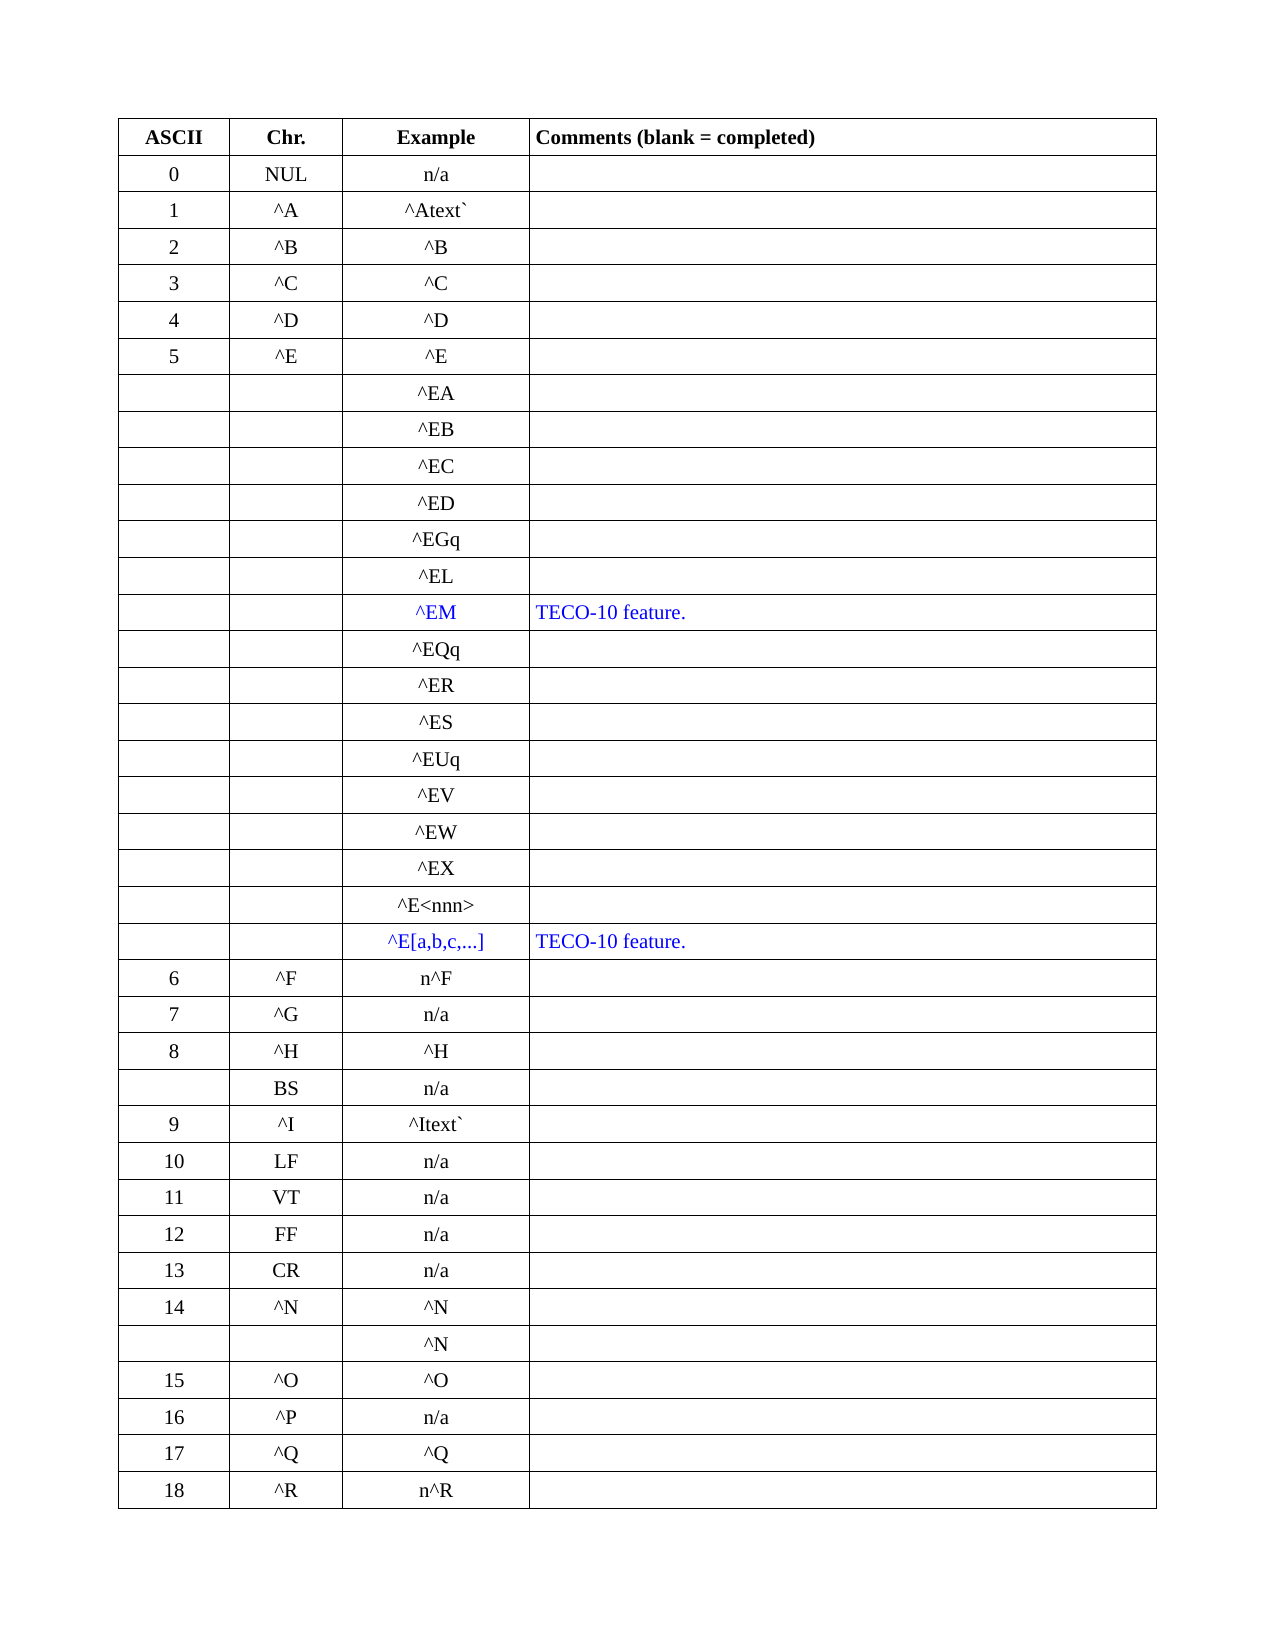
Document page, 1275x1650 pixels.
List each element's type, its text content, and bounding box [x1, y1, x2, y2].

table_cell VT [230, 1180, 342, 1215]
table_cell ^Q [343, 1435, 529, 1471]
table_cell 5 [119, 339, 229, 374]
table_header Comments (blank = completed) [530, 119, 1156, 155]
table_cell [530, 1362, 1156, 1398]
table_cell n^R [343, 1472, 529, 1507]
table_cell 11 [119, 1180, 229, 1215]
table_cell [530, 631, 1156, 667]
table_cell [530, 850, 1156, 886]
table_cell [530, 1289, 1156, 1325]
table_cell ^R [230, 1472, 342, 1507]
table_cell n/a [343, 1253, 529, 1288]
table_cell ^EX [343, 850, 529, 886]
table_cell TECO-10 feature. [530, 595, 1156, 630]
table_cell 10 [119, 1143, 229, 1178]
table_cell [119, 850, 229, 886]
table_cell [230, 485, 342, 520]
table_cell [119, 375, 229, 411]
table_cell [530, 375, 1156, 411]
table_cell ^N [343, 1289, 529, 1325]
table_header ASCII [119, 119, 229, 155]
table_cell ^EA [343, 375, 529, 411]
table_cell [230, 1326, 342, 1361]
table_cell ^EB [343, 412, 529, 447]
table_cell 1 [119, 192, 229, 228]
table_cell n/a [343, 1070, 529, 1105]
table_cell [119, 777, 229, 813]
table_cell [530, 448, 1156, 484]
table_cell CR [230, 1253, 342, 1288]
table_cell [530, 887, 1156, 922]
table_cell [530, 265, 1156, 301]
table_cell 2 [119, 229, 229, 264]
table_cell [530, 777, 1156, 813]
table_cell ^Itext` [343, 1106, 529, 1142]
table_cell [119, 814, 229, 849]
table_cell [530, 1180, 1156, 1215]
table_cell [119, 741, 229, 776]
table_cell n/a [343, 1180, 529, 1215]
table_cell ^N [343, 1326, 529, 1361]
table_cell 15 [119, 1362, 229, 1398]
table_cell ^O [343, 1362, 529, 1398]
table_cell [530, 1435, 1156, 1471]
table_cell [530, 558, 1156, 593]
table_cell ^P [230, 1399, 342, 1434]
table_cell ^E<nnn> [343, 887, 529, 922]
table_cell ^EW [343, 814, 529, 849]
table_cell [119, 412, 229, 447]
table_cell [119, 704, 229, 740]
table_cell [530, 1106, 1156, 1142]
table_cell [230, 704, 342, 740]
table_cell ^ED [343, 485, 529, 520]
table_cell [119, 521, 229, 557]
table_cell 9 [119, 1106, 229, 1142]
table_cell ^H [343, 1033, 529, 1069]
table_cell n/a [343, 1216, 529, 1252]
table_cell ^I [230, 1106, 342, 1142]
table_cell [230, 777, 342, 813]
table_cell ^N [230, 1289, 342, 1325]
table_cell [119, 1326, 229, 1361]
table_cell [230, 412, 342, 447]
table_cell [530, 192, 1156, 228]
table_header Chr. [230, 119, 342, 155]
table_cell [230, 887, 342, 922]
table_cell [530, 339, 1156, 374]
table_cell [119, 631, 229, 667]
table_cell 4 [119, 302, 229, 337]
table_cell [530, 1326, 1156, 1361]
table_cell ^C [343, 265, 529, 301]
table_cell [530, 156, 1156, 191]
table_cell [530, 412, 1156, 447]
table_cell [530, 1399, 1156, 1434]
table_cell [119, 558, 229, 593]
table_cell ^EGq [343, 521, 529, 557]
table_cell 12 [119, 1216, 229, 1252]
table_cell [530, 1216, 1156, 1252]
table_cell 17 [119, 1435, 229, 1471]
table_cell NUL [230, 156, 342, 191]
table_cell n/a [343, 997, 529, 1032]
table_cell n^F [343, 960, 529, 996]
table_cell [530, 1070, 1156, 1105]
table_cell [230, 850, 342, 886]
table_cell ^G [230, 997, 342, 1032]
table_cell [230, 668, 342, 703]
table_cell 13 [119, 1253, 229, 1288]
table_cell ^D [343, 302, 529, 337]
table_cell [530, 704, 1156, 740]
table_cell ^C [230, 265, 342, 301]
table_cell ^A [230, 192, 342, 228]
table_cell 18 [119, 1472, 229, 1507]
table_cell LF [230, 1143, 342, 1178]
table_cell ^ES [343, 704, 529, 740]
table_cell ^Atext` [343, 192, 529, 228]
table_cell FF [230, 1216, 342, 1252]
table_cell [230, 741, 342, 776]
table_cell ^E[a,b,c,...] [343, 924, 529, 959]
table_cell [530, 1033, 1156, 1069]
table_cell [530, 1253, 1156, 1288]
table_cell [119, 887, 229, 922]
table_cell [230, 521, 342, 557]
table_cell [119, 924, 229, 959]
table_cell n/a [343, 156, 529, 191]
table_header Example [343, 119, 529, 155]
table_cell [119, 595, 229, 630]
table_cell [119, 485, 229, 520]
table_cell 3 [119, 265, 229, 301]
table_cell 16 [119, 1399, 229, 1434]
table_cell n/a [343, 1143, 529, 1178]
table_cell [119, 668, 229, 703]
table_cell ^ER [343, 668, 529, 703]
table_cell ^E [230, 339, 342, 374]
table_cell ^Q [230, 1435, 342, 1471]
table_cell ^EQq [343, 631, 529, 667]
table_cell BS [230, 1070, 342, 1105]
table_cell 14 [119, 1289, 229, 1325]
table_cell [230, 631, 342, 667]
table_cell [530, 1472, 1156, 1507]
table_cell [230, 595, 342, 630]
table_cell [530, 960, 1156, 996]
table_cell [530, 668, 1156, 703]
table_cell [530, 741, 1156, 776]
table_cell [230, 558, 342, 593]
table_cell [530, 814, 1156, 849]
table_cell ^EUq [343, 741, 529, 776]
table_cell ^EL [343, 558, 529, 593]
table_cell ^B [230, 229, 342, 264]
table_cell 6 [119, 960, 229, 996]
table_cell 8 [119, 1033, 229, 1069]
table_cell [530, 997, 1156, 1032]
table_cell [530, 1143, 1156, 1178]
table_cell [230, 924, 342, 959]
table_cell [530, 485, 1156, 520]
table_cell ^D [230, 302, 342, 337]
table_cell ^O [230, 1362, 342, 1398]
table_cell ^F [230, 960, 342, 996]
table_cell [530, 302, 1156, 337]
table_cell ^EC [343, 448, 529, 484]
table_cell TECO-10 feature. [530, 924, 1156, 959]
table_cell ^EV [343, 777, 529, 813]
table_cell ^E [343, 339, 529, 374]
table_cell 7 [119, 997, 229, 1032]
table_cell [119, 448, 229, 484]
table_cell [230, 448, 342, 484]
table_cell [530, 229, 1156, 264]
table_cell [530, 521, 1156, 557]
table_cell 0 [119, 156, 229, 191]
table_cell [119, 1070, 229, 1105]
table_cell n/a [343, 1399, 529, 1434]
table_cell ^H [230, 1033, 342, 1069]
table_cell ^B [343, 229, 529, 264]
table_cell [230, 814, 342, 849]
table_cell ^EM [343, 595, 529, 630]
table_cell [230, 375, 342, 411]
